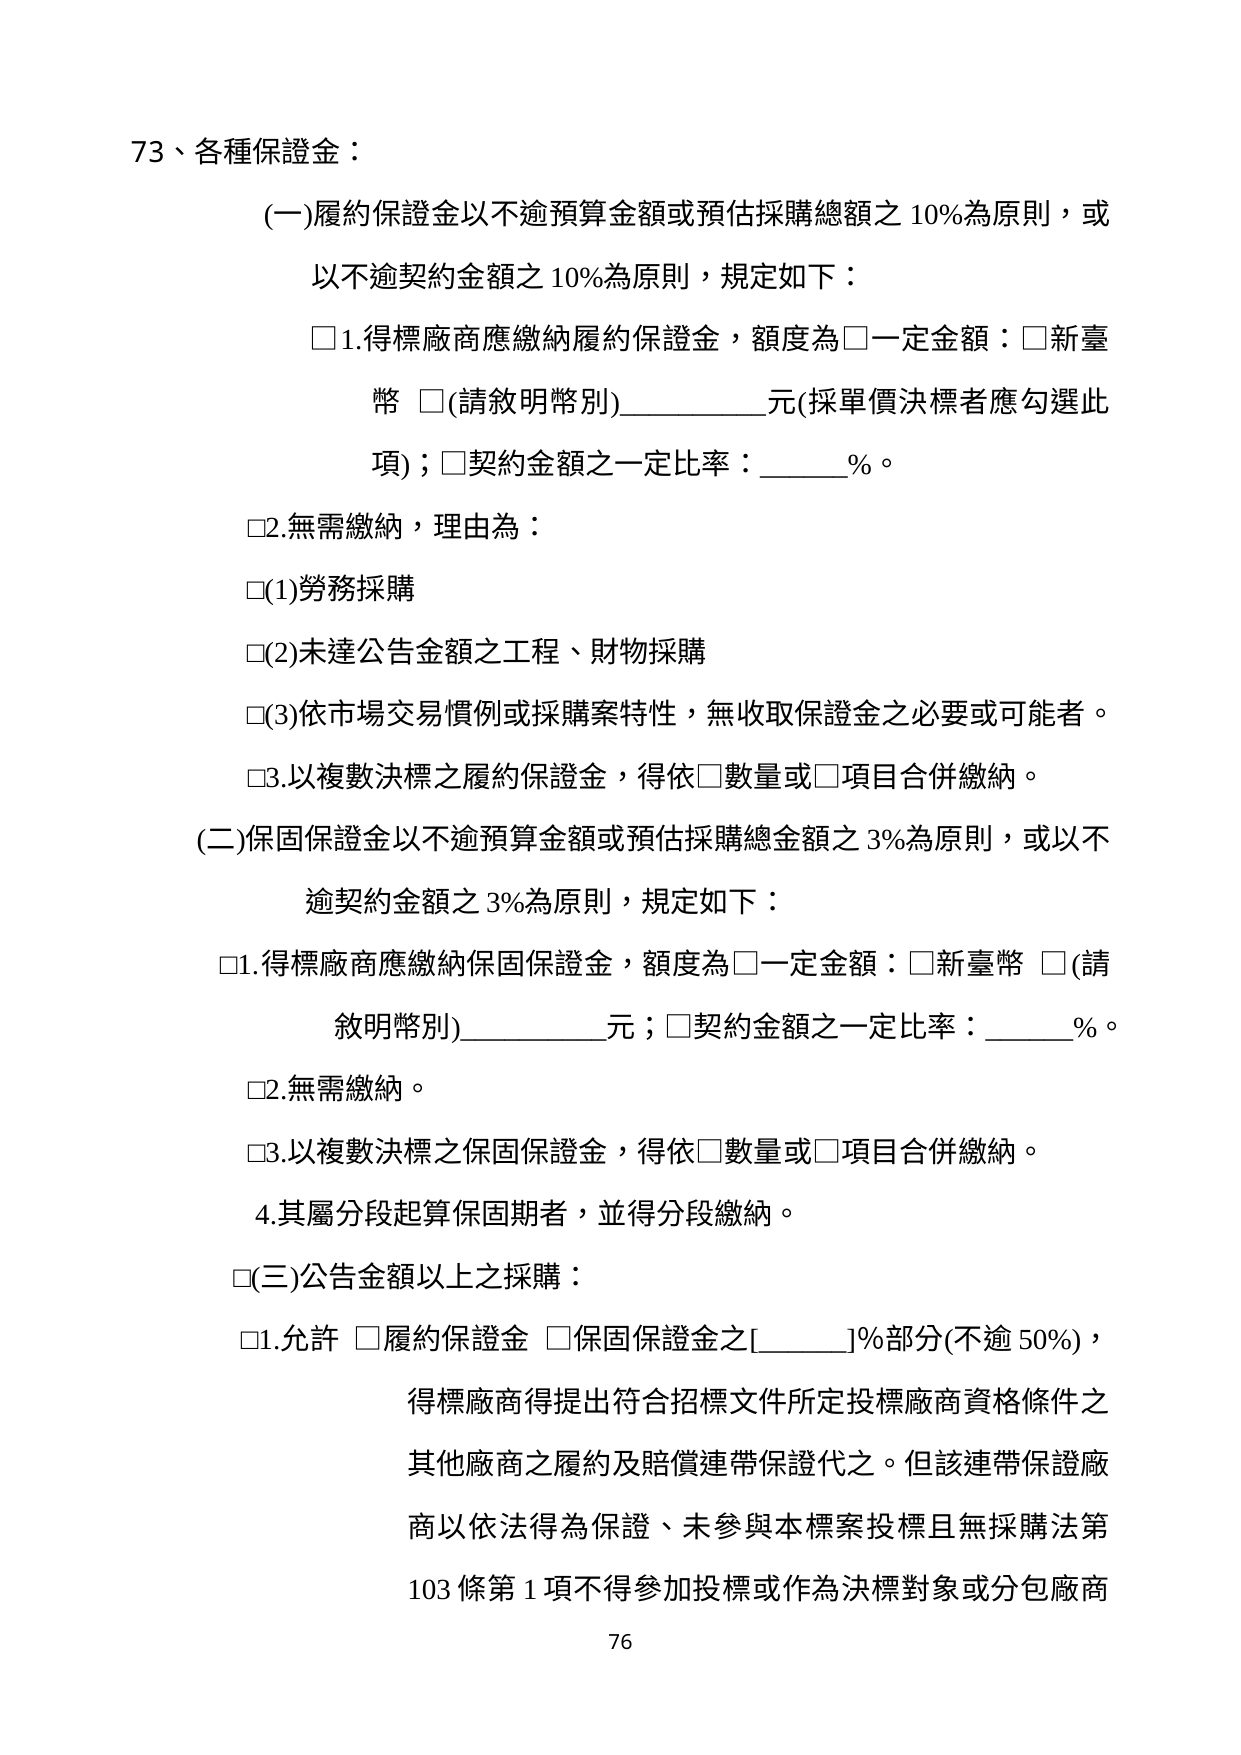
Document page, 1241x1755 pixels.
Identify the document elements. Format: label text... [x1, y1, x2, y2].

text □1.得標廠商應繳納保固保證金，額度為□一定金額：□新臺幣 □(請敘明幣別)__________元；□契約金額之一定比率：______%。 [130, 920, 1110, 1045]
list 各種保證金： [130, 108, 1110, 170]
text □3.以複數決標之保固保證金，得依□數量或□項目合併繳納。 [189, 1108, 1110, 1170]
text 4.其屬分段起算保固期者，並得分段繳納。 [189, 1170, 1110, 1233]
text □(3)依市場交易慣例或採購案特性，無收取保證金之必要或可能者。 [130, 670, 1110, 733]
text □2.無需繳納。 [189, 1045, 1110, 1108]
text □1.得標廠商應繳納履約保證金，額度為□一定金額：□新臺幣 □(請敘明幣別)__________元(採單價決標者應勾選此項)；□契約金額之一定比率：______%。 [130, 295, 1110, 483]
text (一)履約保證金以不逾預算金額或預估採購總額之10%為原則，或以不逾契約金額之10%為原則，規定如下： [130, 170, 1110, 295]
text □(1)勞務採購 [130, 545, 1110, 608]
text (二)保固保證金以不逾預算金額或預估採購總金額之3%為原則，或以不逾契約金額之3%為原則，規定如下： [130, 795, 1110, 920]
text □2.無需繳納，理由為： [189, 483, 1110, 545]
text □(2)未達公告金額之工程、財物採購 [130, 608, 1110, 670]
text □3.以複數決標之履約保證金，得依□數量或□項目合併繳納。 [189, 733, 1110, 795]
text □1.允許 □履約保證金 □保固保證金之[______]％部分(不逾50%)，得標廠商得提出符合招標文件所定投標廠商資格條件之其他廠商之履約及賠償連帶保證代之。但該連帶保證廠商以依法得為保證、未參與本標案投標且無採購法第103條第1項不得參加投標或作為決標對象或分包廠商 [130, 1295, 1110, 1608]
text □(三)公告金額以上之採購： [189, 1233, 1110, 1295]
